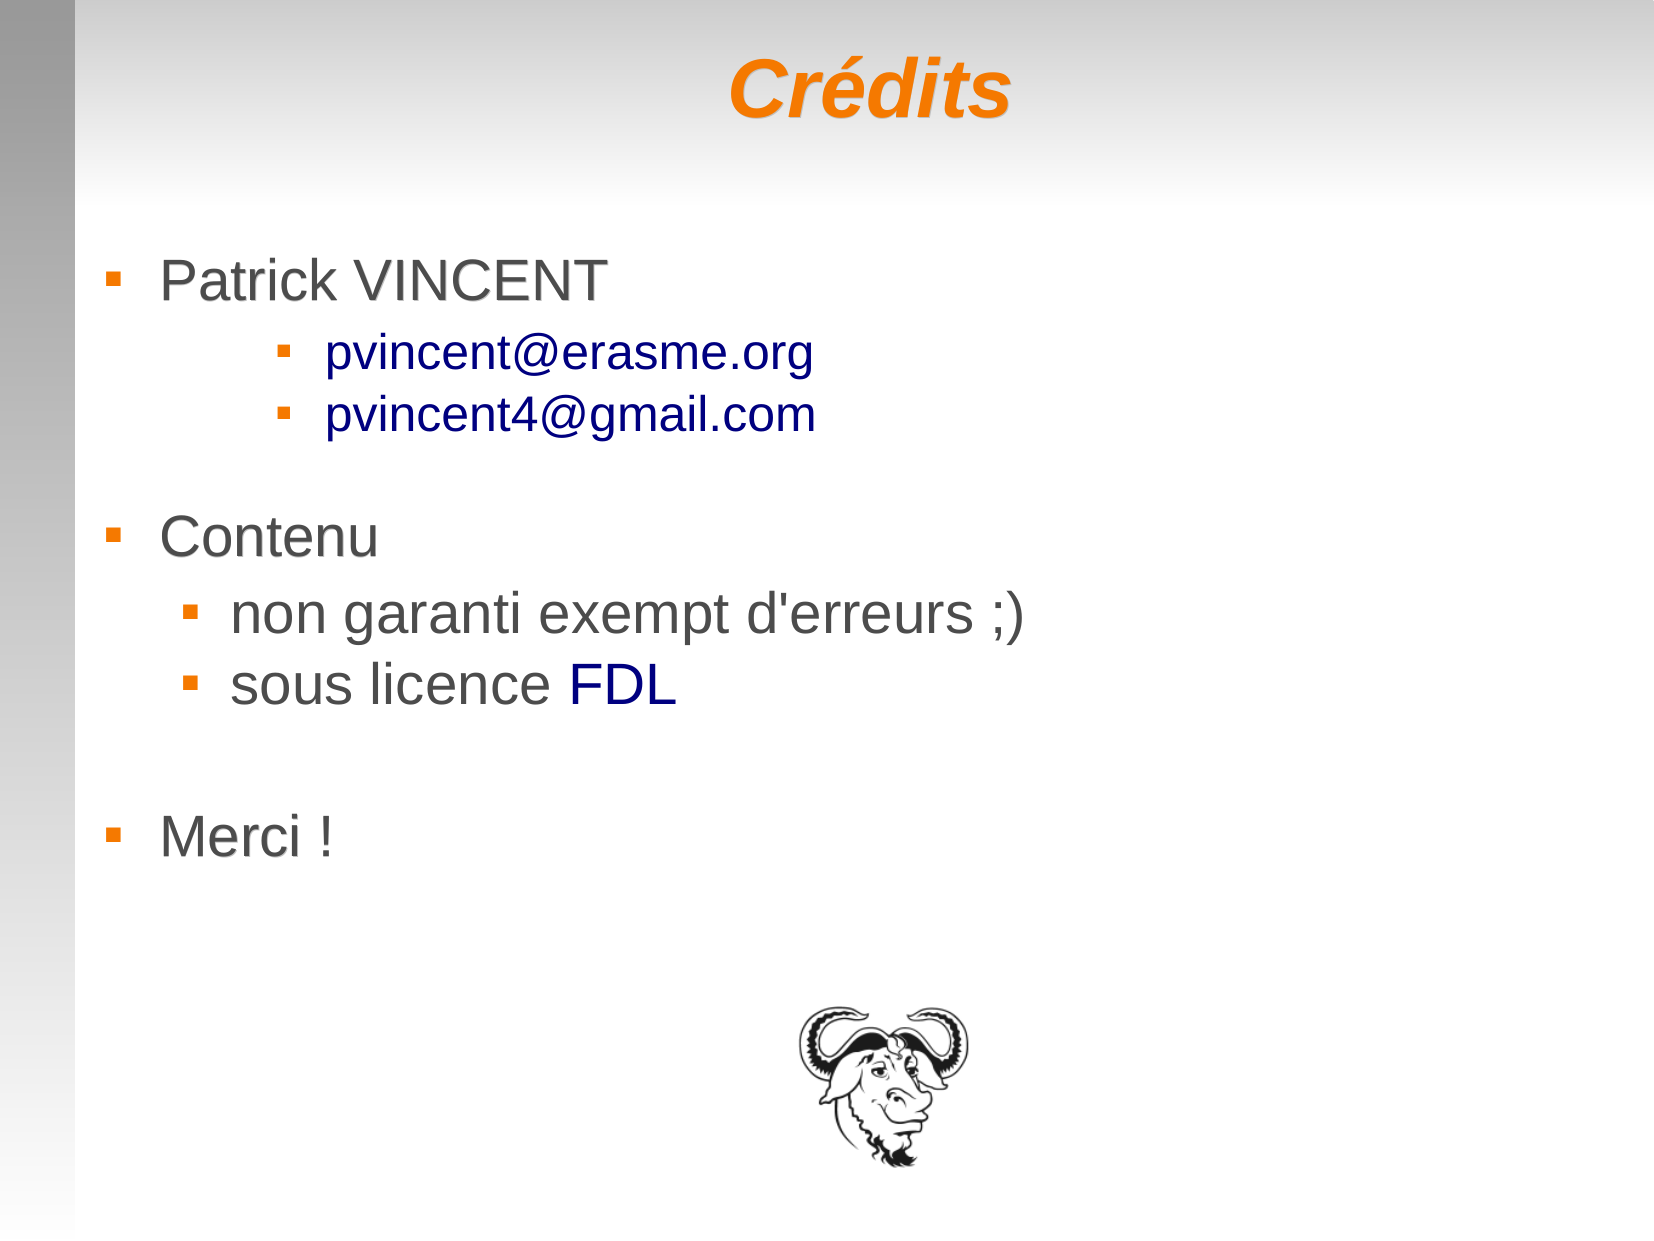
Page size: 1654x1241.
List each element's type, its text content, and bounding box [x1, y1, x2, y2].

title Crédits [88, 0, 1654, 178]
picture [796, 1005, 972, 1170]
list Patrick VINCENT pvincent@erasme.org pvincent4@gmail.com Contenu non garanti exempt d'erreurs ;) sous licence FDL Merci ! [88, 248, 1625, 1067]
